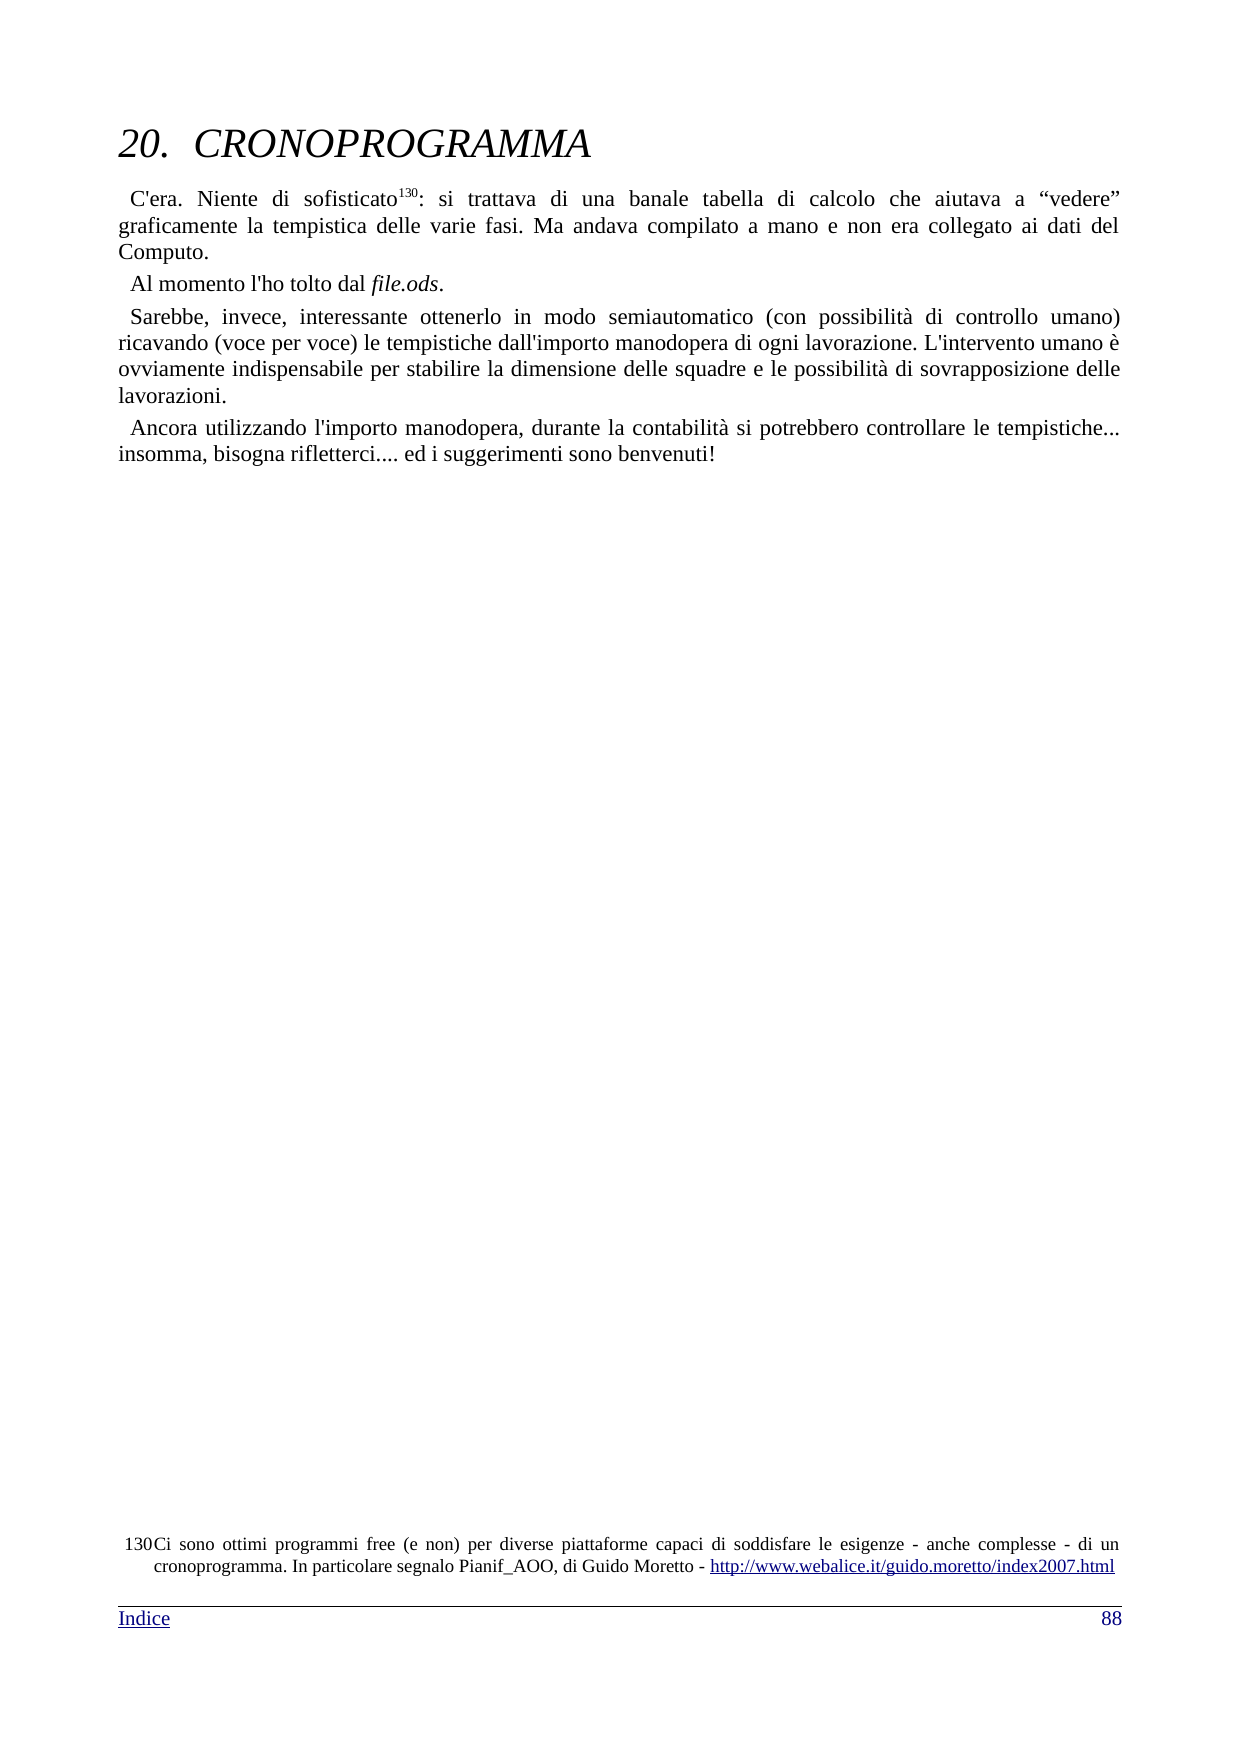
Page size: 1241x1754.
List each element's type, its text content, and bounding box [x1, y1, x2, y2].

text C'era. Niente di sofisticato: si trattava di una banale tabella di calcolo che aiutava a “vedere” graficamente la tempistica delle varie fasi. Ma andava compilato a mano e non era collegato ai dati del Computo. [118, 186, 1122, 264]
subtitle CRONOPROGRAMMA [118, 118, 1122, 166]
text Sarebbe, invece, interessante ottenerlo in modo semiautomatico (con possibilità di controllo umano) ricavando (voce per voce) le tempistiche dall'importo manodopera di ogni lavorazione. L'intervento umano è ovviamente indispensabile per stabilire la dimensione delle squadre e le possibilità di sovrapposizione delle lavorazioni. [118, 303, 1122, 408]
text Ci sono ottimi programmi free (e non) per diverse piattaforme capaci di soddisfare le esigenze - anche complesse - di un cronoprogramma. In particolare segnalo Pianif_AOO, di Guido Moretto - http://www.webalice.it/guido.moretto/index2007.html [124, 1533, 1122, 1576]
text Al momento l'ho tolto dal file.ods. [118, 271, 1122, 297]
text Ancora utilizzando l'importo manodopera, durante la contabilità si potrebbero controllare le tempistiche... insomma, bisogna rifletterci.... ed i suggerimenti sono benvenuti! [118, 414, 1122, 467]
